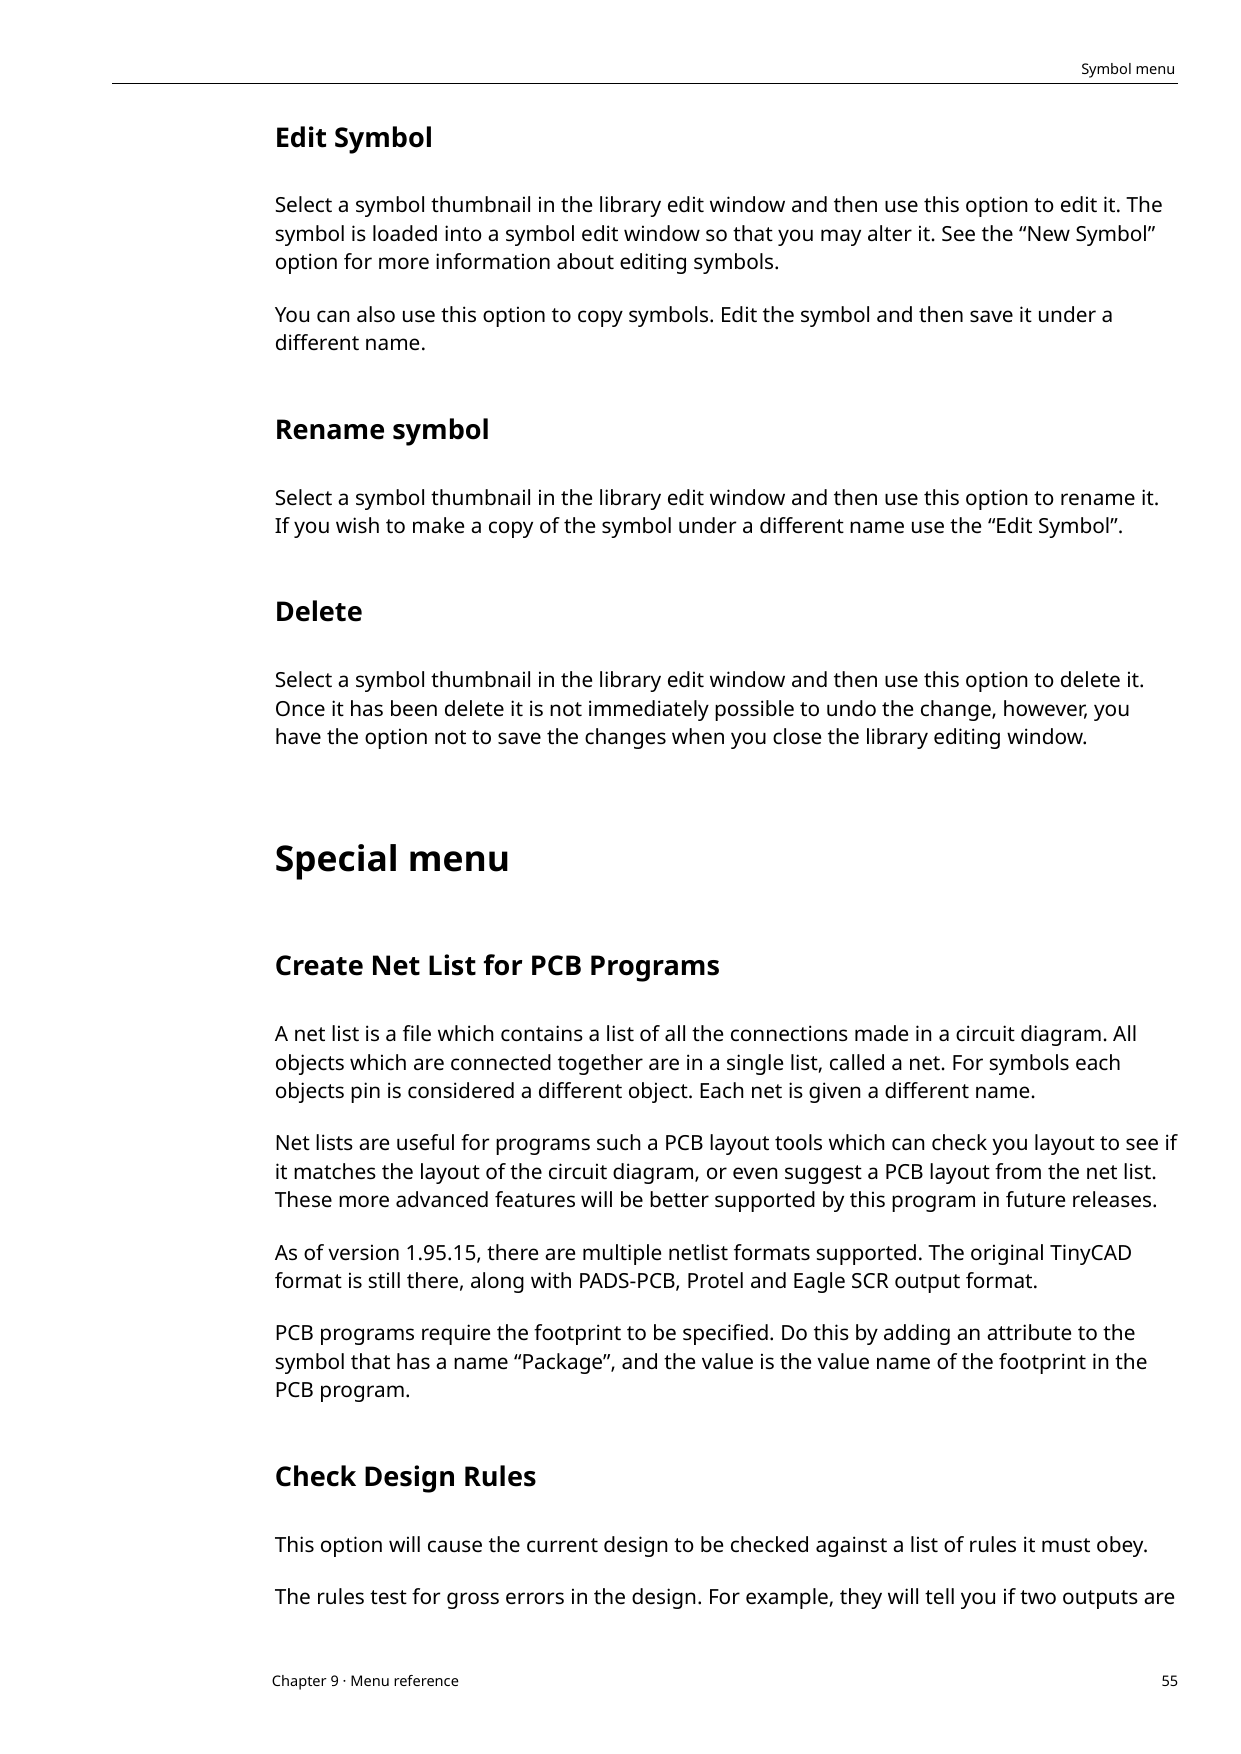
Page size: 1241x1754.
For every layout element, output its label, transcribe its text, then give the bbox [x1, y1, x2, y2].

text Net lists are useful for programs such a PCB layout tools which can check you layout to see if it matches the layout of the circuit diagram, or even suggest a PCB layout from the net list. These more advanced features will be better supported by this program in future releases. [274, 1128, 1178, 1214]
subtitle Special menu [274, 833, 1178, 882]
subtitle Edit Symbol [274, 118, 1178, 155]
subtitle Rename symbol [274, 410, 1178, 447]
text Select a symbol thumbnail in the library edit window and then use this option to edit it. The symbol is loaded into a symbol edit window so that you may alter it. See the “New Symbol” option for more information about editing symbols. [274, 191, 1178, 276]
text As of version 1.95.15, there are multiple netlist formats supported. The original TinyCAD format is still there, along with PADS-PCB, Protel and Eagle SCR output format. [274, 1238, 1178, 1294]
text This option will cause the current design to be checked against a list of rules it must obey. [274, 1530, 1178, 1558]
subtitle Create Net List for PCB Programs [274, 947, 1178, 983]
text You can also use this option to copy symbols. Edit the symbol and then save it under a different name. [274, 300, 1178, 357]
subtitle Delete [274, 593, 1178, 630]
text Select a symbol thumbnail in the library edit window and then use this option to rename it. If you wish to make a copy of the symbol under a different name use the “Edit Symbol”. [274, 483, 1178, 539]
subtitle Check Design Rules [274, 1457, 1178, 1494]
text A net list is a file which contains a list of all the connections made in a circuit diagram. All objects which are connected together are in a single list, called a net. For symbols each objects pin is considered a different object. Each net is given a different name. [274, 1019, 1178, 1104]
text The rules test for gross errors in the design. For example, they will tell you if two outputs are [274, 1582, 1178, 1611]
text Select a symbol thumbnail in the library edit window and then use this option to delete it. Once it has been delete it is not immediately possible to undo the change, however, you have the option not to save the changes when you close the library editing window. [274, 665, 1178, 751]
text PCB programs require the footprint to be specified. Do this by adding an attribute to the symbol that has a name “Package”, and the value is the value name of the footprint in the PCB program. [274, 1318, 1178, 1404]
